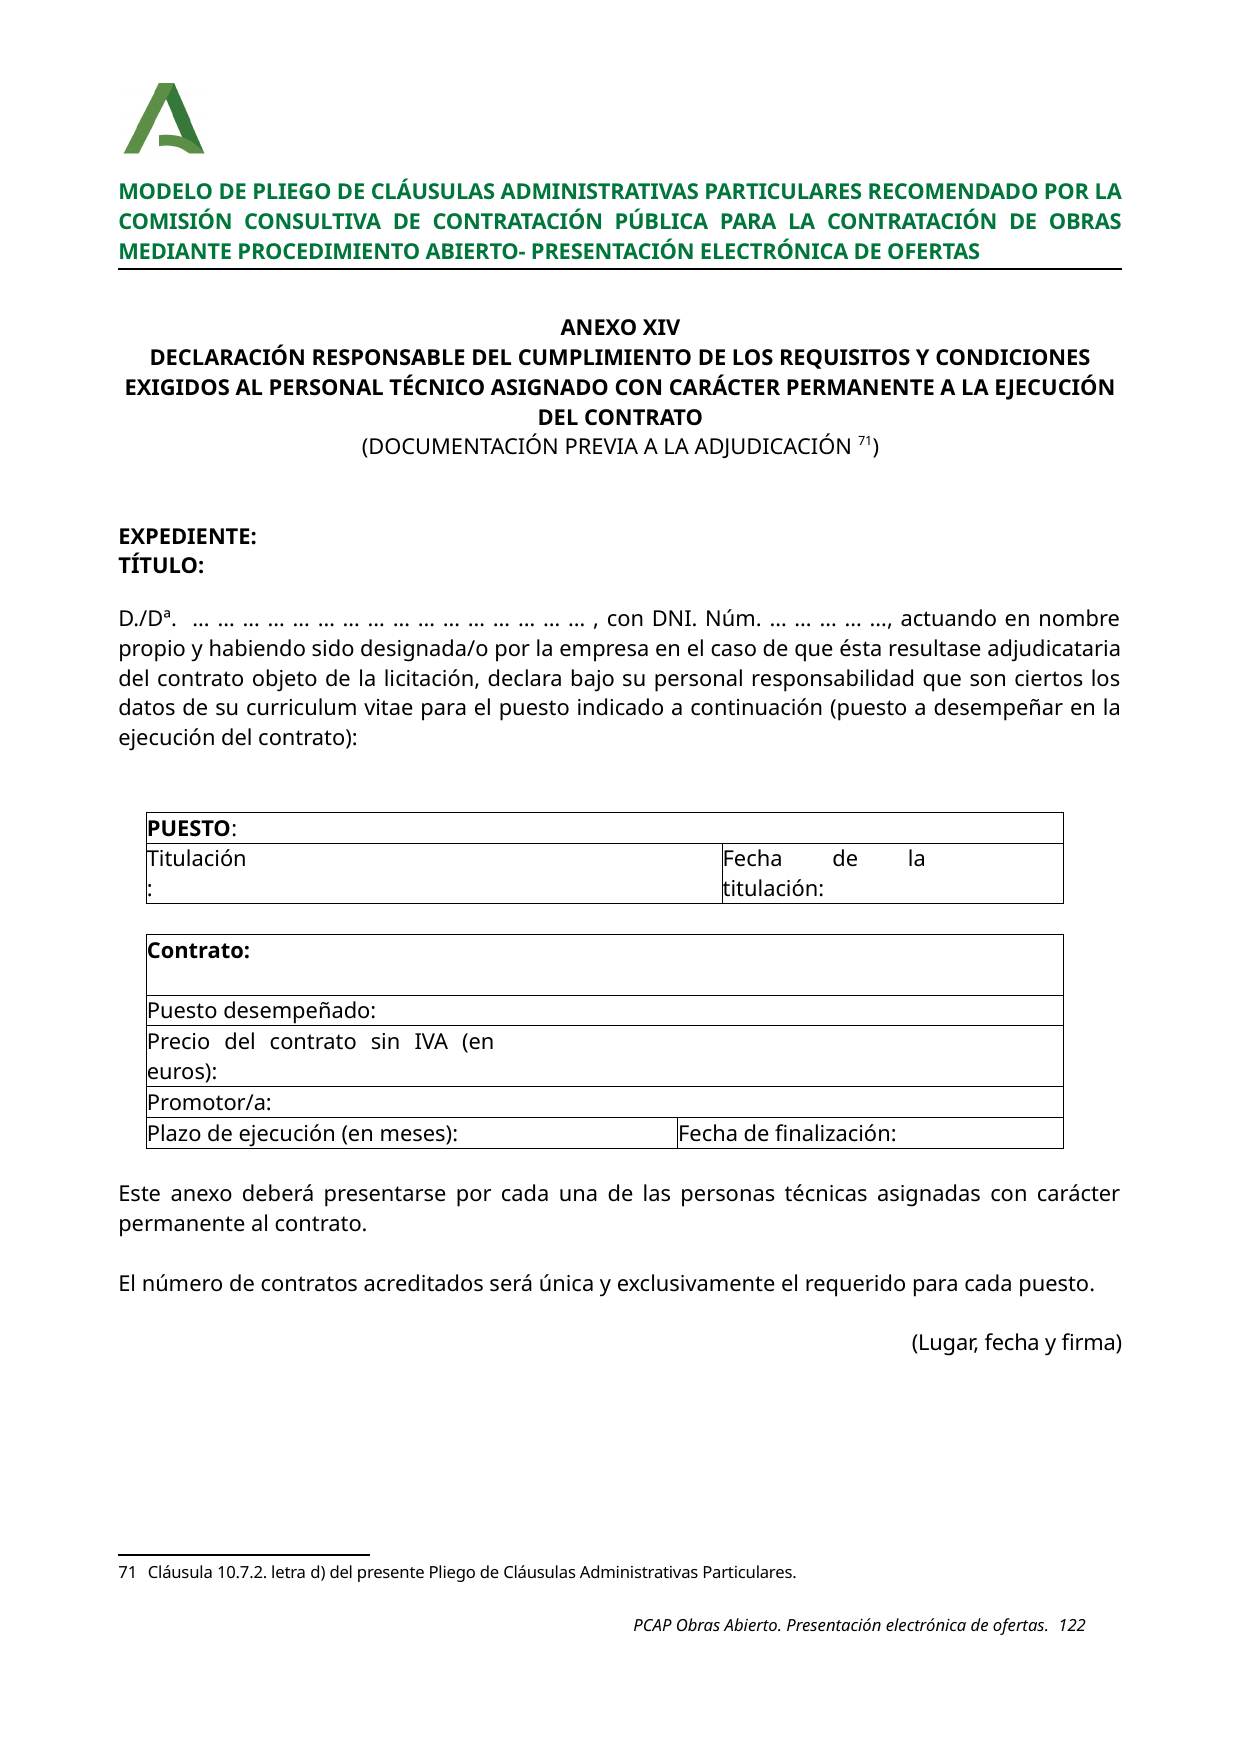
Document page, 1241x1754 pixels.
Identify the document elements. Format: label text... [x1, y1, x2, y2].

table_cell Promotor/a: [147, 1087, 495, 1117]
text Cláusula 10.7.2. letra d) del presente Pliego de Cláusulas Administrativas Particulares. [118, 1561, 1122, 1584]
table_cell Puesto desempeñado: [147, 996, 495, 1025]
table_cell [495, 935, 1063, 994]
table_cell Fecha de la titulación: [723, 844, 926, 903]
table_cell [495, 1087, 1063, 1117]
table_cell Contrato: [147, 935, 495, 994]
table_cell [495, 1118, 677, 1148]
table_cell [147, 904, 1064, 934]
text (Lugar, fecha y firma) [118, 1327, 1122, 1359]
text DECLARACIÓN RESPONSABLE DEL CUMPLIMIENTO DE LOS REQUISITOS Y CONDICIONES EXIGIDOS AL PERSONAL TÉCNICO ASIGNADO CON CARÁCTER PERMANENTE A LA EJECUCIÓN DEL CONTRATO [118, 342, 1122, 431]
text D./Dª. … … … … … … … … … … … … … … … … , con DNI. Núm. … … … … …, actuando en nombre propio y habiendo sido designada/o por la empresa en el caso de que ésta resultase adjudicataria del contrato objeto de la licitación, declara bajo su personal responsabilidad que son ciertos los datos de su curriculum vitae para el puesto indicado a continuación (puesto a desempeñar en la ejecución del contrato): [118, 603, 1122, 752]
table_cell Precio del contrato sin IVA (en euros): [147, 1026, 495, 1086]
table_cell [495, 996, 1063, 1025]
table_header [251, 813, 1063, 842]
table_cell [251, 844, 722, 903]
text (DOCUMENTACIÓN PREVIA A LA ADJUDICACIÓN ) [118, 431, 1122, 461]
table_header PUESTO: [147, 813, 251, 842]
text Este anexo deberá presentarse por cada una de las personas técnicas asignadas con carácter permanente al contrato. [118, 1178, 1122, 1238]
table_cell Titulación: [147, 844, 251, 903]
table_cell Plazo de ejecución (en meses): [147, 1118, 495, 1148]
text ANEXO XIV [118, 312, 1122, 342]
table_cell [926, 844, 1063, 903]
table_cell Fecha de finalización: [678, 1118, 926, 1148]
table_cell [926, 1118, 1063, 1148]
text El número de contratos acreditados será única y exclusivamente el requerido para cada puesto. [118, 1268, 1122, 1298]
text EXPEDIENTE: [118, 521, 1122, 551]
picture [119, 78, 209, 158]
table_cell [495, 1026, 1063, 1086]
text MODELO DE PLIEGO DE CLÁUSULAS ADMINISTRATIVAS PARTICULARES RECOMENDADO POR LA COMISIÓN CONSULTIVA DE CONTRATACIÓN PÚBLICA PARA LA CONTRATACIÓN DE OBRAS MEDIANTE PROCEDIMIENTO ABIERTO- PRESENTACIÓN ELECTRÓNICA DE OFERTAS [118, 176, 1122, 268]
text TÍTULO: [118, 551, 1122, 580]
